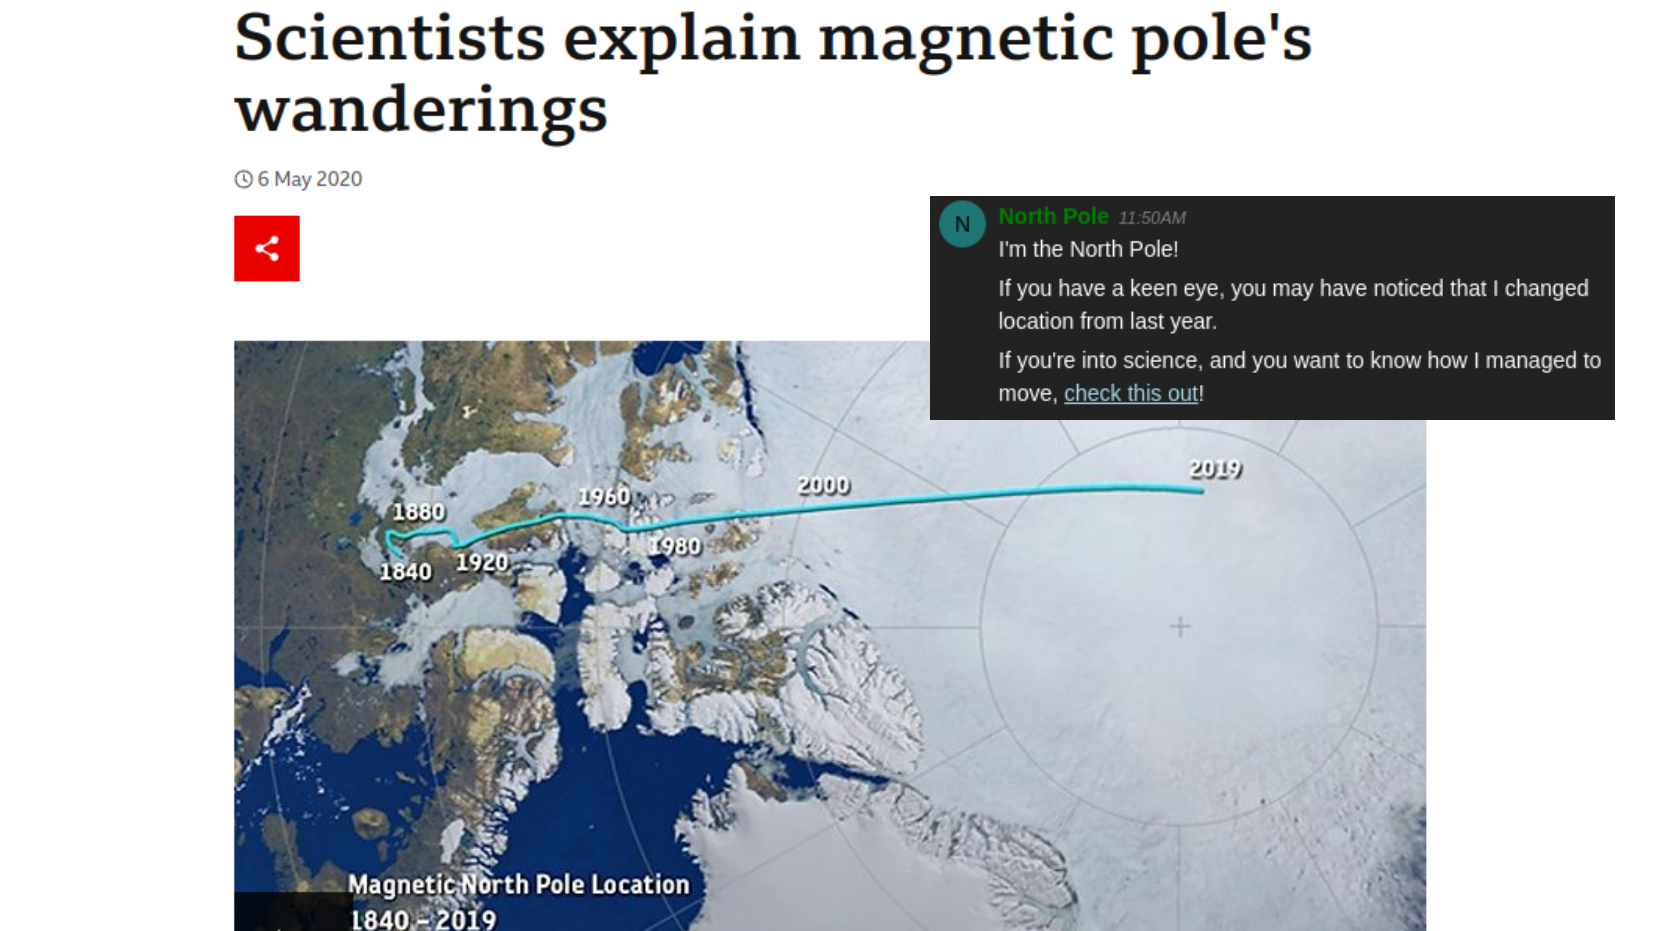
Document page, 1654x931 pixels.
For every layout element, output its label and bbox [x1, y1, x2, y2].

picture [224, 0, 1615, 931]
